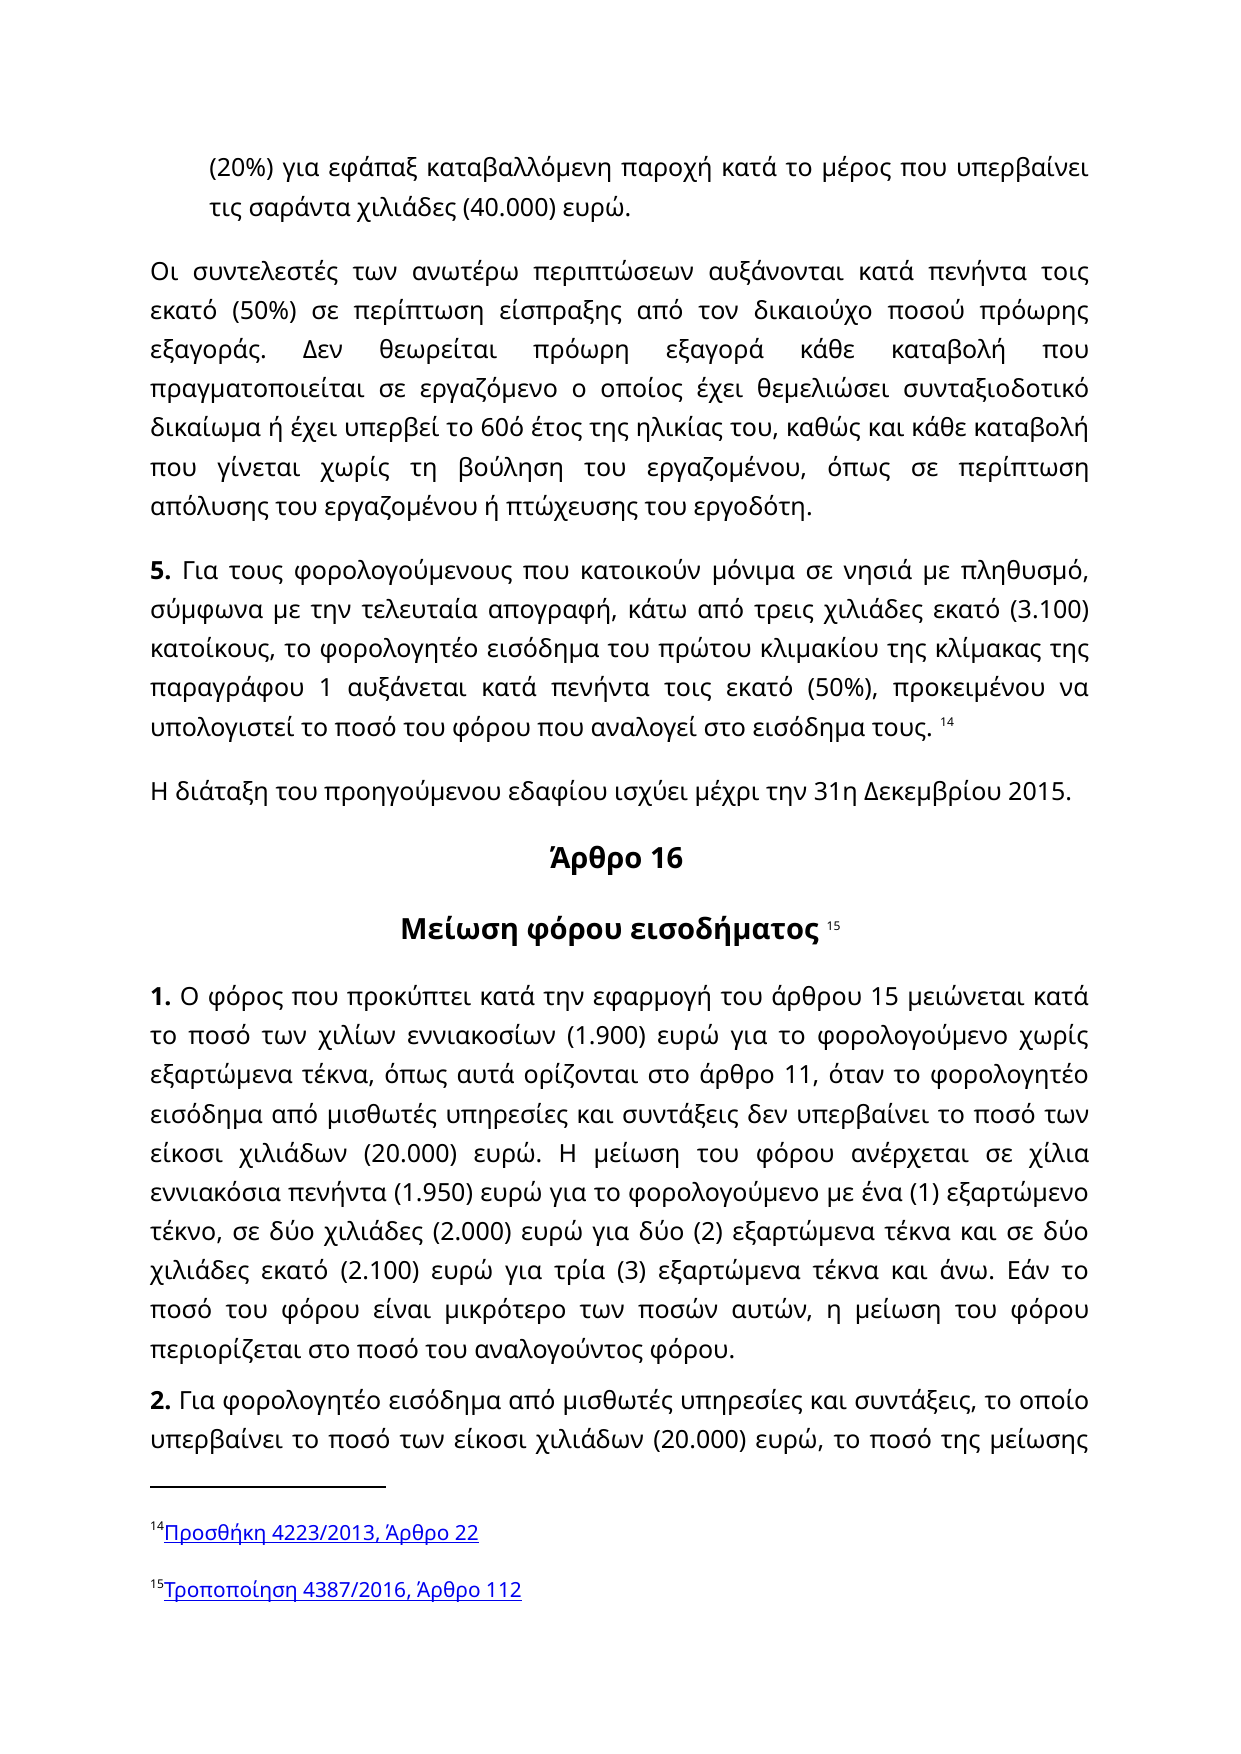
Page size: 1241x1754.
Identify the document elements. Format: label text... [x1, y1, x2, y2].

text Προσθήκη 4223/2013, Άρθρο 22 [150, 1518, 1090, 1546]
subtitle Μείωση φόρου εισοδήματος [150, 908, 1090, 948]
text Οι συντελεστές των ανωτέρω περιπτώσεων αυξάνονται κατά πενήντα τοις εκατό (50%) σε περίπτωση είσπραξης από τον δικαιούχο ποσού πρόωρης εξαγοράς. Δεν θεωρείται πρόωρη εξαγορά κάθε καταβολή που πραγματοποιείται σε εργαζόμενο ο οποίος έχει θεμελιώσει συνταξιοδοτικό δικαίωμα ή έχει υπερβεί το 60ό έτος της ηλικίας του, καθώς και κάθε καταβολή που γίνεται χωρίς τη βούληση του εργαζομένου, όπως σε περίπτωση απόλυσης του εργαζομένου ή πτώχευσης του εργοδότη. [150, 253, 1090, 522]
text 2. Για φορολογητέο εισόδημα από μισθωτές υπηρεσίες και συντάξεις, το οποίο υπερβαίνει το ποσό των είκοσι χιλιάδων (20.000) ευρώ, το ποσό της μείωσης [150, 1383, 1090, 1456]
text 5. Για τους φορολογούμενους που κατοικούν μόνιμα σε νησιά με πληθυσμό, σύμφωνα με την τελευταία απογραφή, κάτω από τρεις χιλιάδες εκατό (3.100) κατοίκους, το φορολογητέο εισόδημα του πρώτου κλιμακίου της κλίμακας της παραγράφου 1 αυξάνεται κατά πενήντα τοις εκατό (50%), προκειμένου να υπολογιστεί το ποσό του φόρου που αναλογεί στο εισόδημα τους. [150, 552, 1090, 743]
subtitle Άρθρο 16 [150, 837, 1090, 877]
text Η διάταξη του προηγούμενου εδαφίου ισχύει μέχρι την 31η Δεκεμβρίου 2015. [150, 773, 1090, 807]
text 1. Ο φόρος που προκύπτει κατά την εφαρμογή του άρθρου 15 μειώνεται κατά το ποσό των χιλίων εννιακοσίων (1.900) ευρώ για το φορολογούμενο χωρίς εξαρτώμενα τέκνα, όπως αυτά ορίζονται στο άρθρο 11, όταν το φορολογητέο εισόδημα από μισθωτές υπηρεσίες και συντάξεις δεν υπερβαίνει το ποσό των είκοσι χιλιάδων (20.000) ευρώ. Η μείωση του φόρου ανέρχεται σε χίλια εννιακόσια πενήντα (1.950) ευρώ για το φορολογούμενο με ένα (1) εξαρτώμενο τέκνο, σε δύο χιλιάδες (2.000) ευρώ για δύο (2) εξαρτώμενα τέκνα και σε δύο χιλιάδες εκατό (2.100) ευρώ για τρία (3) εξαρτώμενα τέκνα και άνω. Εάν το ποσό του φόρου είναι μικρότερο των ποσών αυτών, η μείωση του φόρου περιορίζεται στο ποσό του αναλογούντος φόρου. [150, 979, 1090, 1365]
list (20%) για εφάπαξ καταβαλλόμενη παροχή κατά το μέρος που υπερβαίνει τις σαράντα χιλιάδες (40.000) ευρώ. [150, 150, 1090, 223]
text Τροποποίηση 4387/2016, Άρθρο 112 [150, 1576, 1090, 1604]
